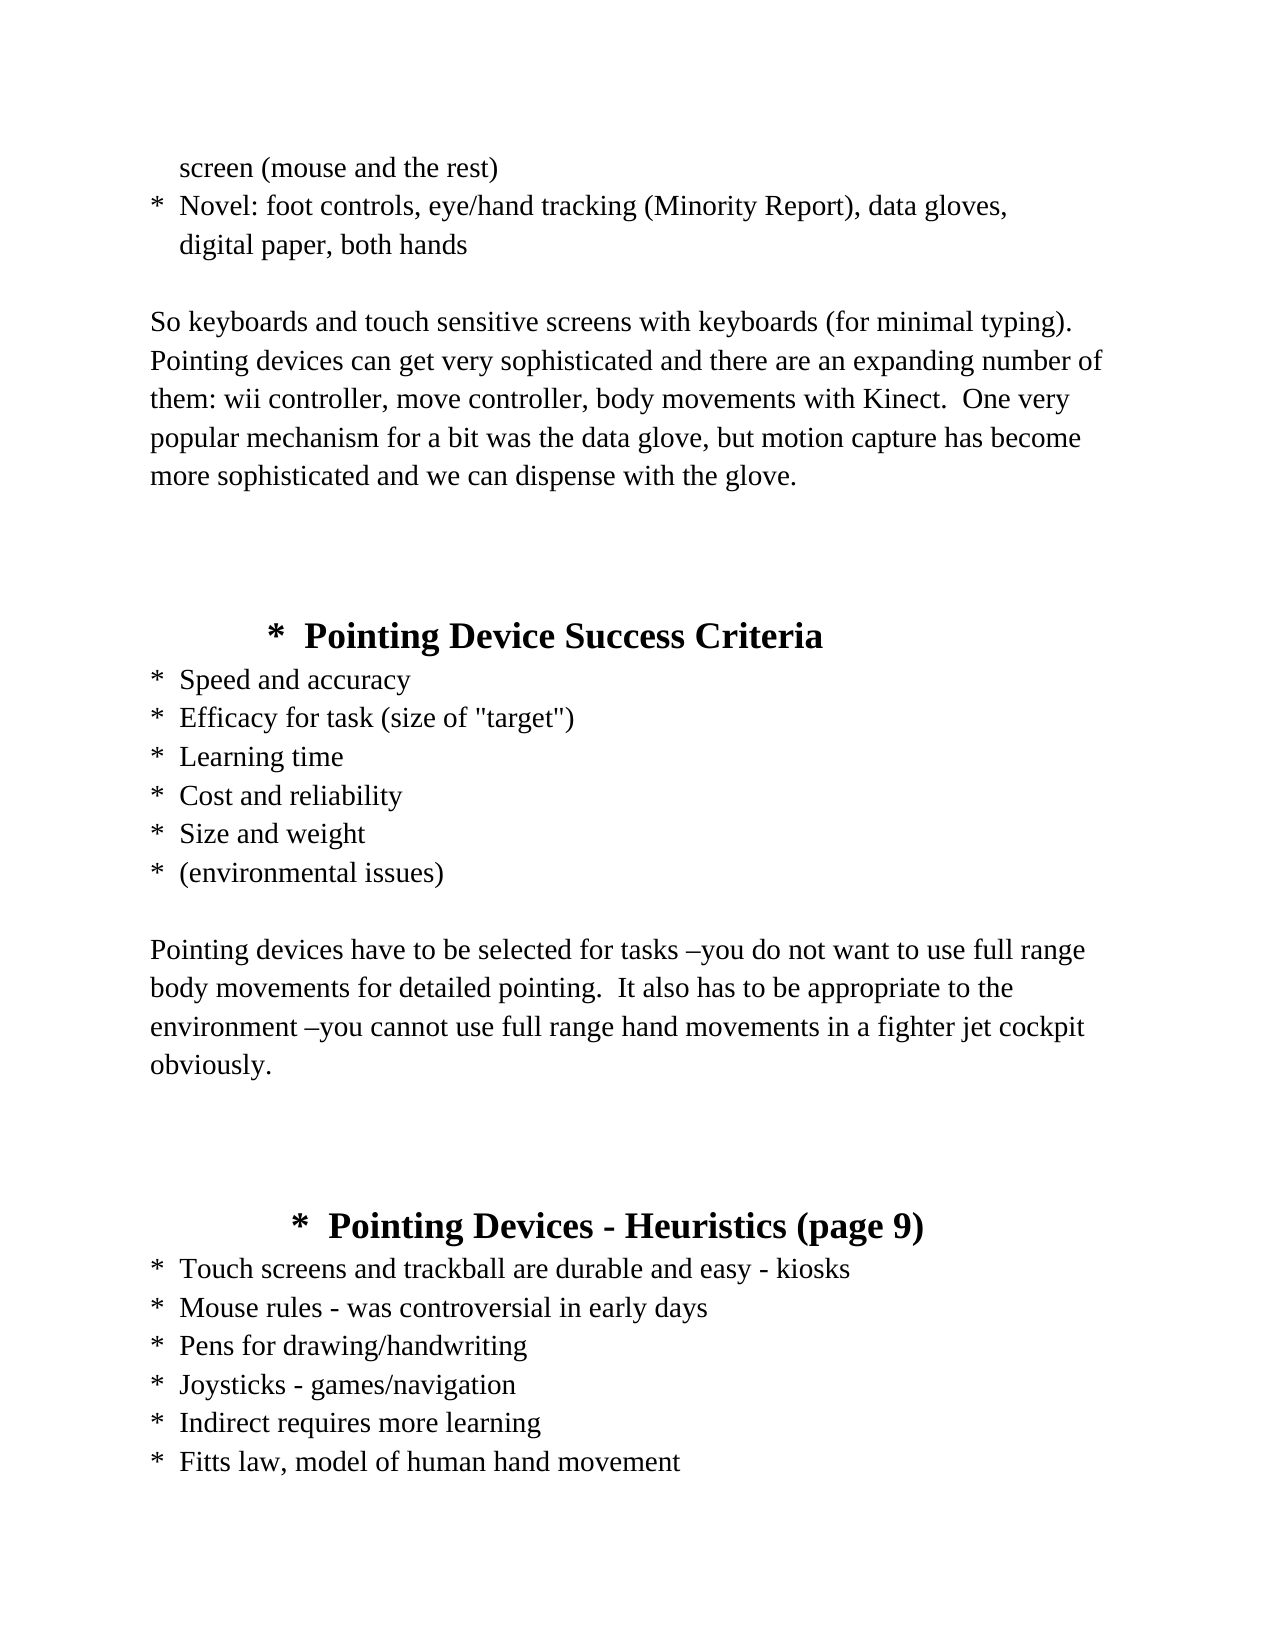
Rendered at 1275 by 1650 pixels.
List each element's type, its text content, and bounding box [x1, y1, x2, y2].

text screen (mouse and the rest) * Novel: foot controls, eye/hand tracking (Minority Report), data gloves, digital paper, both hands So keyboards and touch sensitive screens with keyboards (for minimal typing). Pointing devices can get very sophisticated and there are an expanding number of them: wii controller, move controller, body movements with Kinect. One very popular mechanism for a bit was the data glove, but motion capture has become more sophisticated and we can dispense with the glove. * Pointing Device Success Criteria * Speed and accuracy * Efficacy for task (size of "target") * Learning time * Cost and reliability * Size and weight * (environmental issues) Pointing devices have to be selected for tasks –you do not want to use full range body movements for detailed pointing. It also has to be appropriate to the environment –you cannot use full range hand movements in a fighter jet cockpit obviously. * Pointing Devices - Heuristics (page 9) * Touch screens and trackball are durable and easy - kiosks * Mouse rules - was controversial in early days * Pens for drawing/handwriting * Joysticks - games/navigation * Indirect requires more learning * Fitts law, model of human hand movement [150, 150, 1125, 1477]
